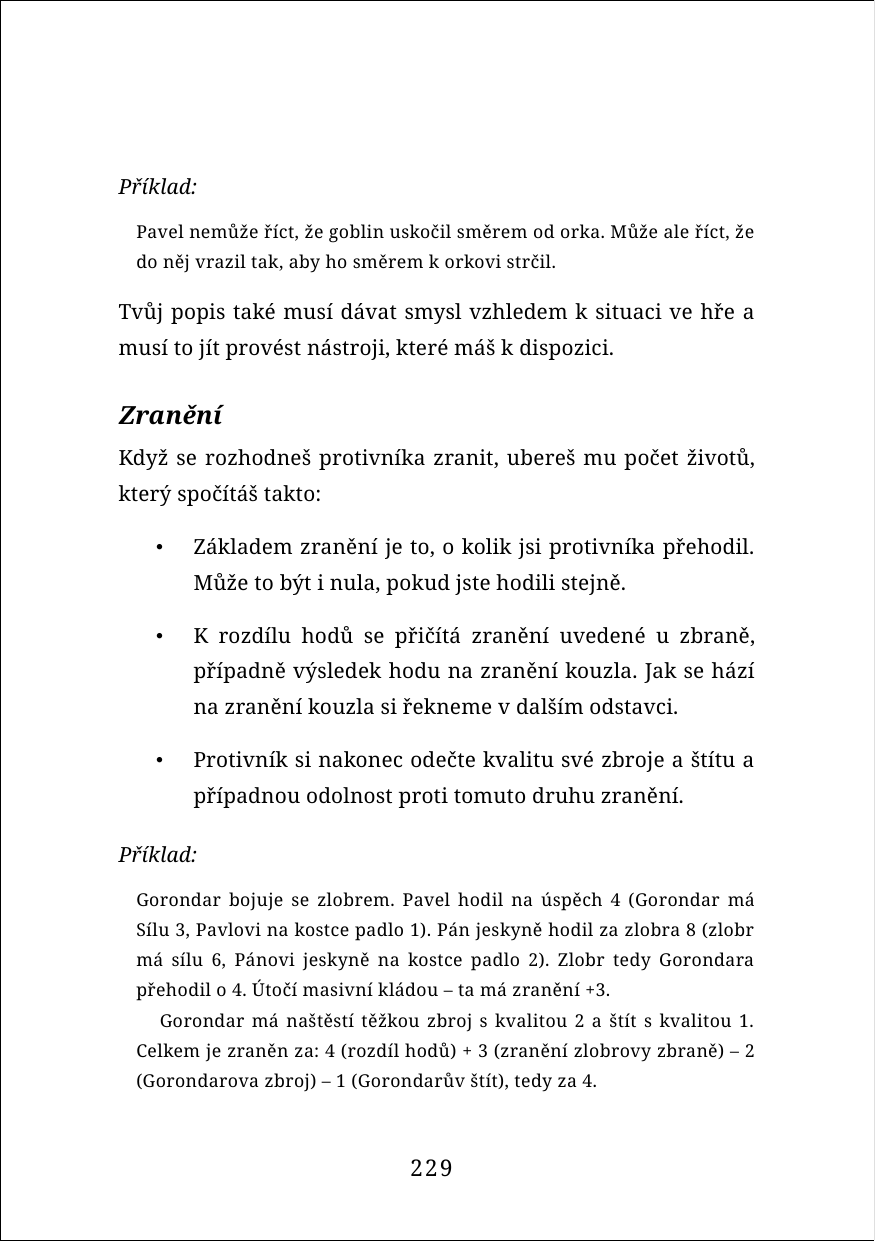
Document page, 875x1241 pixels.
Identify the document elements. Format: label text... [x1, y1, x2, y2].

text Tvůj popis také musí dávat smysl vzhledem k situaci ve hře a musí to jít provést nástroji, které máš k dispozici. [118, 297, 756, 361]
subtitle Zranění [118, 398, 756, 432]
list K rozdílu hodů se přičítá zranění uvedené u zbraně, případně výsledek hodu na zranění kouzla. Jak se hází na zranění kouzla si řekneme v dalším odstavci. [156, 621, 756, 721]
text Gorondar bojuje se zlobrem. Pavel hodil na úspěch 4 (Gorondar má Sílu 3, Pavlovi na kostce padlo 1). Pán jeskyně hodil za zlobra 8 (zlobr má sílu 6, Pánovi jeskyně na kostce padlo 2). Zlobr tedy Gorondara přehodil o 4. Útočí masivní kládou – ta má zranění +3. Gorondar má naštěstí těžkou zbroj s kvalitou 2 a štít s kvalitou 1. Celkem je zraněn za: 4 (rozdíl hodů) + 3 (zranění zlobrovy zbraně) – 2 (Gorondarova zbroj) – 1 (Gorondarův štít), tedy za 4. [136, 887, 756, 1093]
list Protivník si nakonec odečte kvalitu své zbroje a štítu a případnou odolnost proti tomuto druhu zranění. [156, 745, 756, 809]
text Pavel nemůže říct, že goblin uskočil směrem od orka. Může ale říct, že do něj vrazil tak, aby ho směrem k orkovi strčil. [136, 219, 756, 273]
text Příklad: [118, 840, 756, 868]
text Když se rozhodneš protivníka zranit, ubereš mu počet životů, který spočítáš takto: [118, 443, 756, 507]
text Příklad: [118, 172, 756, 200]
list Základem zranění je to, o kolik jsi protivníka přehodil. Může to být i nula, pokud jste hodili stejně. [156, 532, 756, 596]
